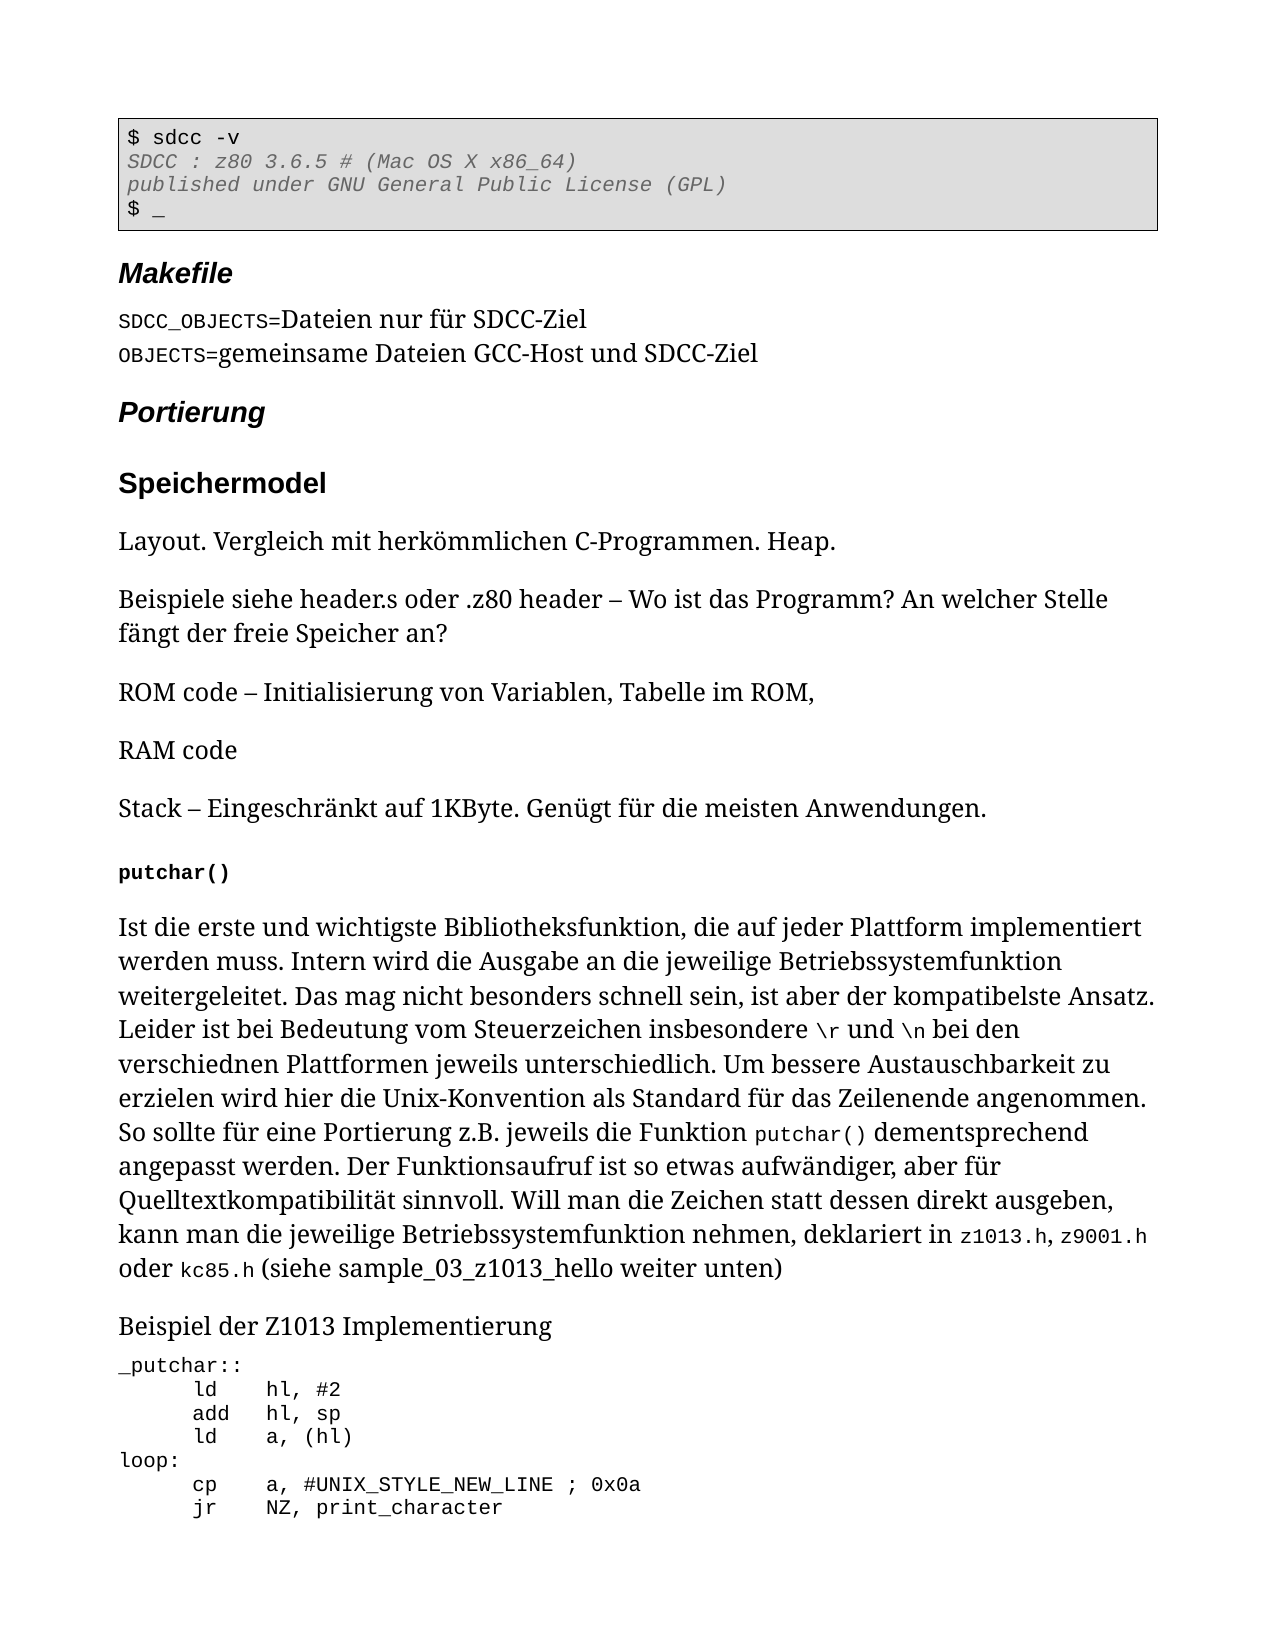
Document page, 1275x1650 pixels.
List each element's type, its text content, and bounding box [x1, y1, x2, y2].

subtitle Speichermodel [118, 466, 1157, 499]
text jr NZ, print_character [118, 1497, 1157, 1521]
subtitle Portierung [118, 395, 1157, 428]
text cp a, #UNIX_STYLE_NEW_LINE ; 0x0a [118, 1473, 1157, 1497]
text Ist die erste und wichtigste Bibliotheksfunktion, die auf jeder Plattform implementiert werden muss. Intern wird die Ausgabe an die jeweilige Betriebssystemfunktion weitergeleitet. Das mag nicht besonders schnell sein, ist aber der kompatibelste Ansatz. Leider ist bei Bedeutung vom Steuerzeichen insbesondere \r und \n bei den verschiednen Plattformen jeweils unterschiedlich. Um bessere Austauschbarkeit zu erzielen wird hier die Unix-Konvention als Standard für das Zeilenende angenommen. So sollte für eine Portierung z.B. jeweils die Funktion putchar() dementsprechend angepasst werden. Der Funktionsaufruf ist so etwas aufwändiger, aber für Quelltextkompatibilität sinnvoll. Will man die Zeichen statt dessen direkt ausgeben, kann man die jeweilige Betriebssystemfunktion nehmen, deklariert in z1013.h, z9001.h oder kc85.h (siehe sample_03_z1013_hello weiter unten) [118, 910, 1157, 1285]
text Beispiel der Z1013 Implementierung [118, 1309, 1157, 1343]
text RAM code [118, 732, 1157, 766]
text ld a, (hl) [118, 1426, 1157, 1450]
text loop: [118, 1450, 1157, 1473]
text ROM code – Initialisierung von Variablen, Tabelle im ROM, [118, 674, 1157, 708]
text published under GNU General Public License (GPL) [119, 165, 1157, 189]
text Stack – Eingeschränkt auf 1KByte. Genügt für die meisten Anwendungen. [118, 791, 1157, 825]
text add hl, sp [118, 1403, 1157, 1426]
text SDCC_OBJECTS=Dateien nur für SDCC-Ziel [118, 302, 1157, 336]
text SDCC : z80 3.6.5 # (Mac OS X x86_64) [119, 142, 1157, 165]
text Beispiele siehe header.s oder .z80 header – Wo ist das Programm? An welcher Stelle fängt der freie Speicher an? [118, 582, 1157, 650]
text ld hl, #2 [118, 1379, 1157, 1403]
text Layout. Vergleich mit herkömmlichen C-Programmen. Heap. [118, 524, 1157, 558]
text $ _ [119, 189, 1157, 230]
text OBJECTS=gemeinsame Dateien GCC-Host und SDCC-Ziel [118, 336, 1157, 370]
subtitle putchar() [118, 862, 1157, 886]
subtitle Makefile [118, 256, 1157, 289]
text _putchar:: [118, 1355, 1157, 1379]
text $ sdcc -v [119, 119, 1157, 142]
